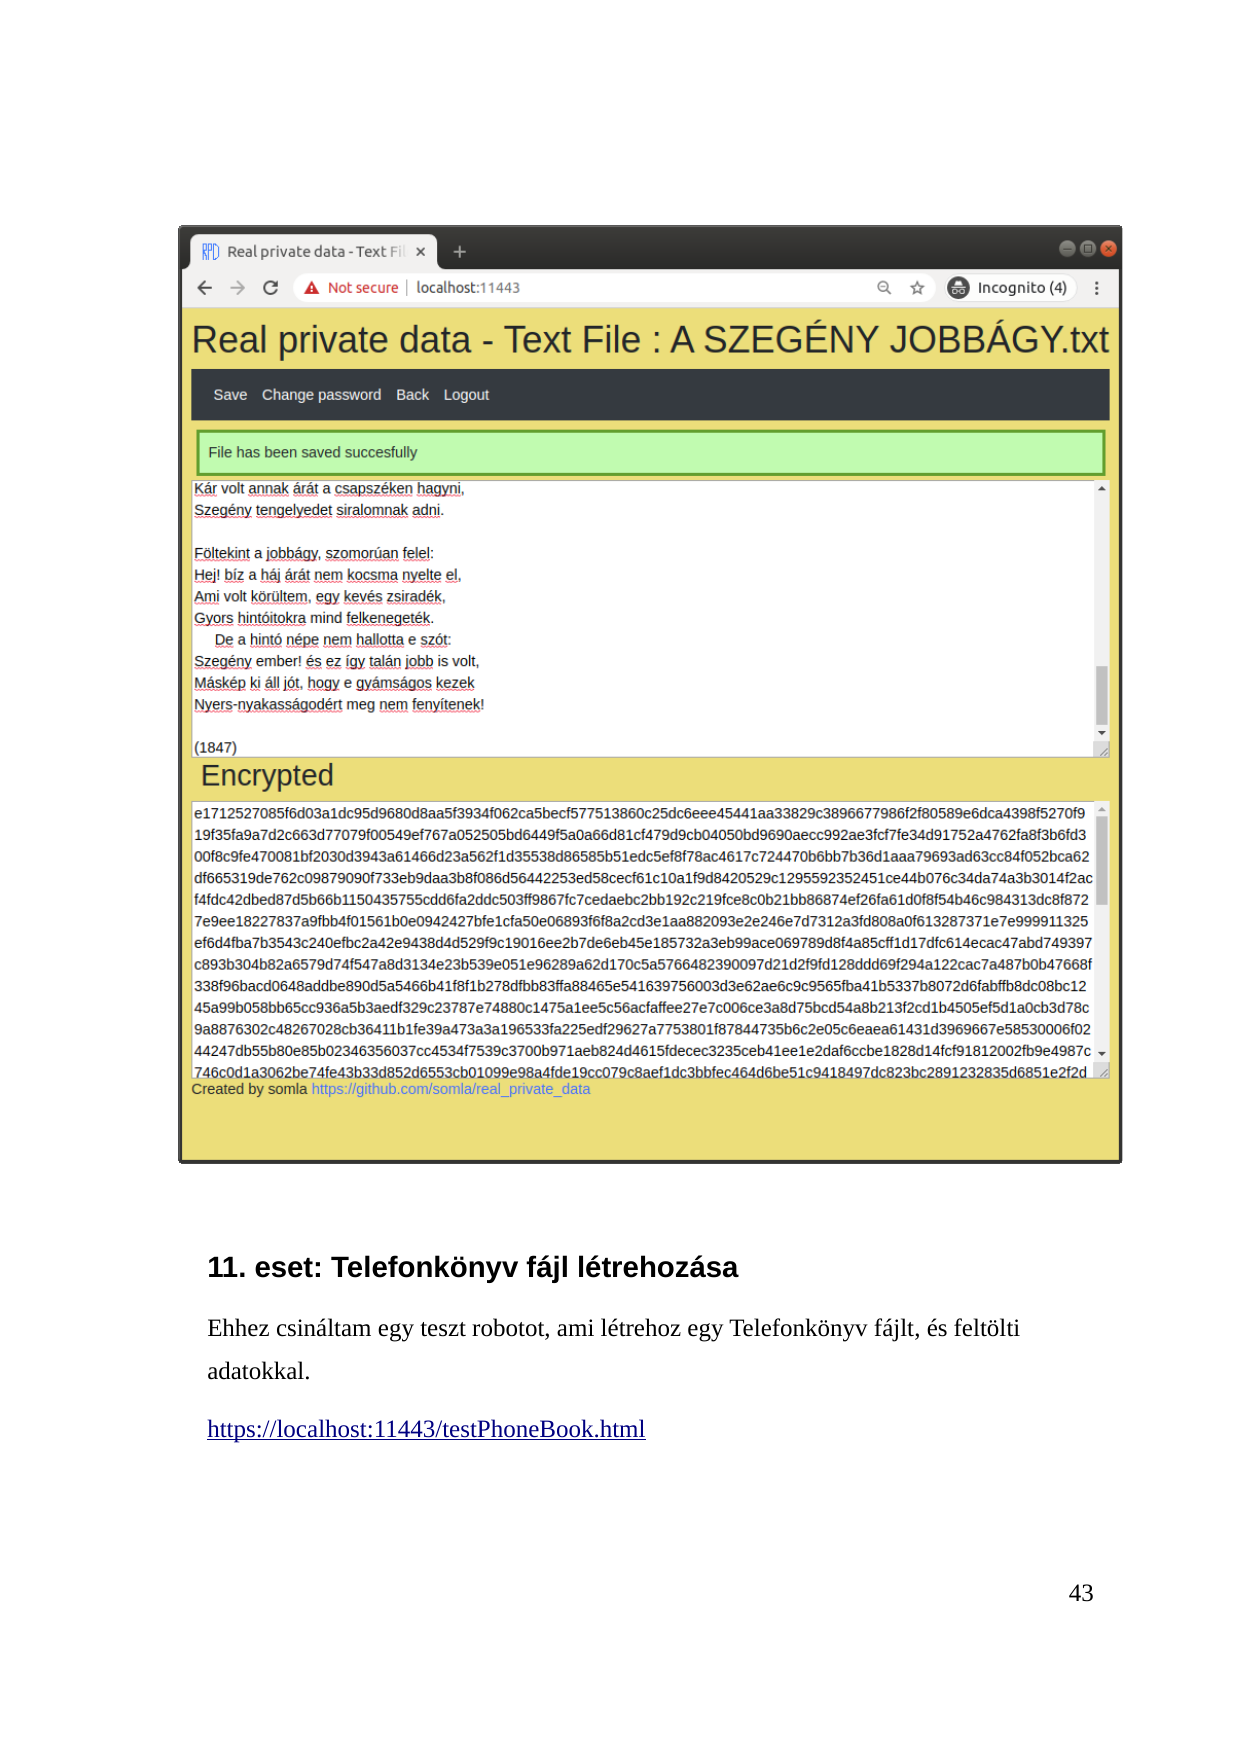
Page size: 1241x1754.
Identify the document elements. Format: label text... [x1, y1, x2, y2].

picture [178, 225, 1123, 1164]
text https://localhost:11443/testPhoneBook.html [207, 1414, 1093, 1443]
subtitle 11. eset: Telefonkönyv fájl létrehozása [207, 1250, 1093, 1284]
text Ehhez csináltam egy teszt robotot, ami létrehoz egy Telefonkönyv fájlt, és feltölti adatokkal. [207, 1313, 1093, 1385]
